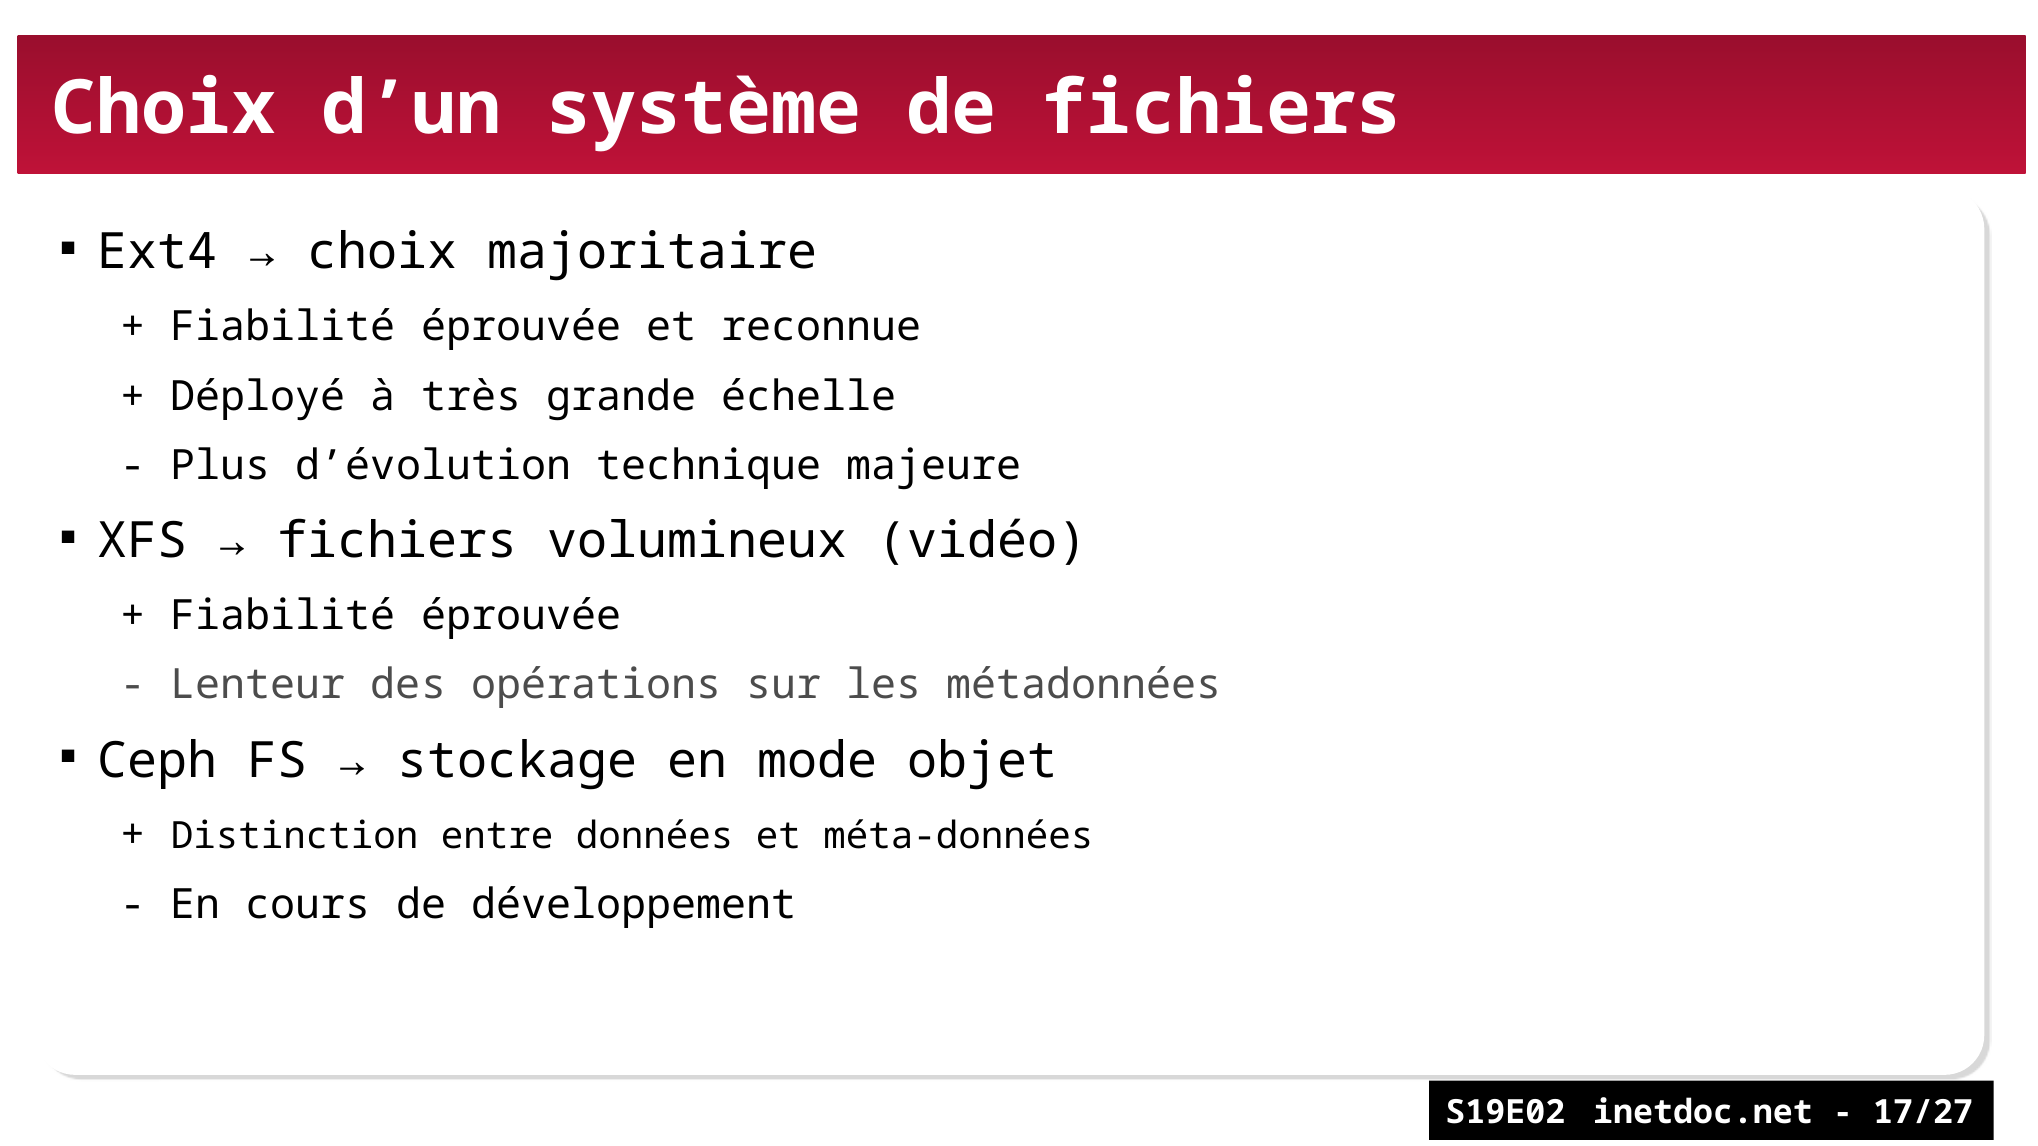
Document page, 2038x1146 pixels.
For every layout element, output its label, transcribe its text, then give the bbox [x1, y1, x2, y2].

text_box Choix d’un système de fichiers [17, 35, 2026, 174]
text_box S19E02 inetdoc.net - <numéro>/27 [1429, 1080, 1994, 1140]
text_box Ext4 → choix majoritaire + Fiabilité éprouvée et reconnue + Déployé à très grande échelle - Plus d’évolution technique majeure XFS → fichiers volumineux (vidéo) + Fiabilité éprouvée - Lenteur des opérations sur les métadonnées Ceph FS → stockage en mode objet + Distinction entre données et méta-données - En cours de développement [35, 188, 1985, 1075]
